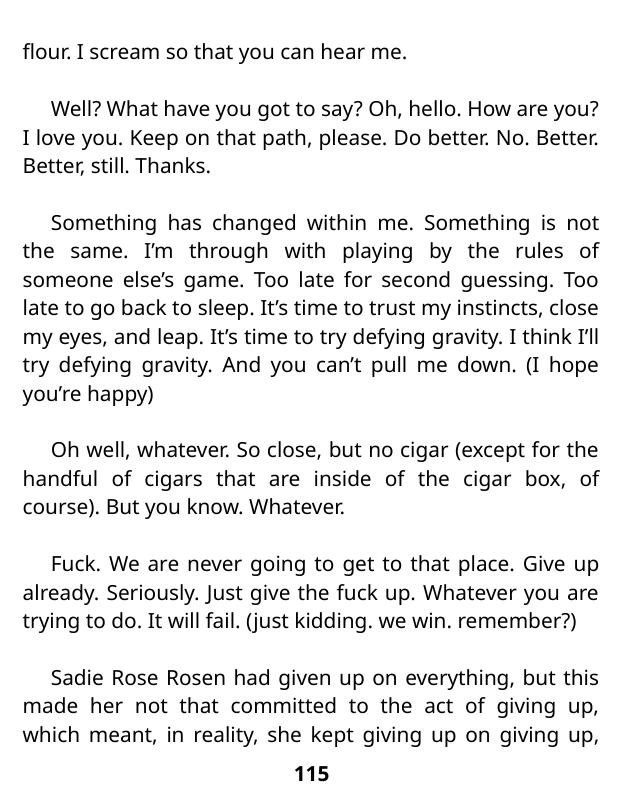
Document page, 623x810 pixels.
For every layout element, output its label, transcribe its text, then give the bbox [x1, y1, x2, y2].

text Something has changed within me. Something is not the same. I’m through with playing by the rules of someone else’s game. Too late for second guessing. Too late to go back to sleep. It’s time to trust my instincts, close my eyes, and leap. It’s time to try defying gravity. I think I’ll try defying gravity. And you can’t pull me down. (I hope you’re happy) [22, 208, 600, 407]
text flour. I scream so that you can hear me. [22, 37, 600, 66]
text Fuck. We are never going to get to that place. Give up already. Seriously. Just give the fuck up. Whatever you are trying to do. It will fail. (just kidding. we win. remember?) [22, 549, 600, 635]
text Oh well, whatever. So close, but no cigar (except for the handful of cigars that are inside of the cigar box, of course). But you know. Whatever. [22, 436, 600, 521]
text Sadie Rose Rosen had given up on everything, but this made her not that committed to the act of giving up, which meant, in reality, she kept giving up on giving up, [22, 663, 600, 748]
text Well? What have you got to say? Oh, hello. How are you? I love you. Keep on that path, please. Do better. No. Better. Better, still. Thanks. [22, 94, 600, 180]
